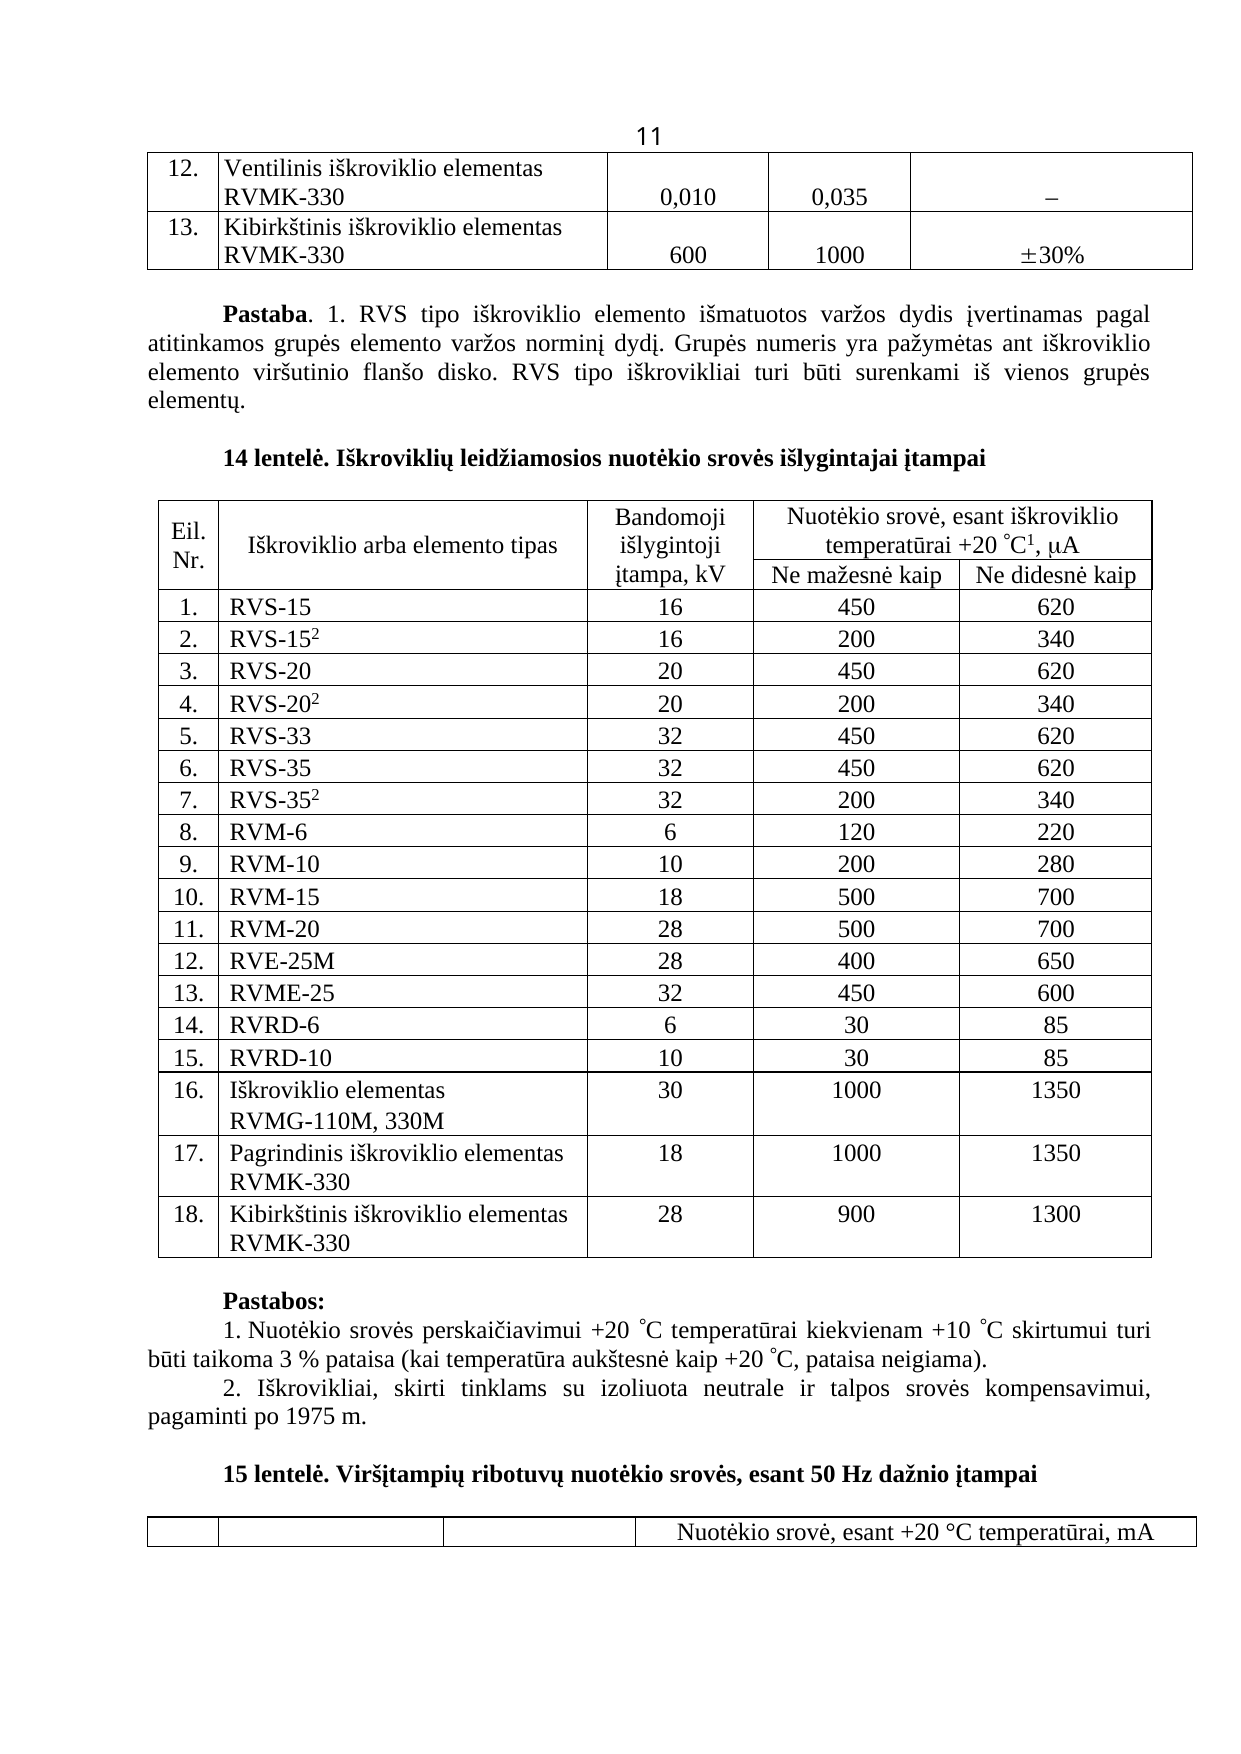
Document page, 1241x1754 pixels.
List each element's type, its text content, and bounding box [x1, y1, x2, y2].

table_cell 14. [159, 1008, 218, 1039]
table_cell 20 [588, 686, 753, 717]
table_cell 3. [159, 654, 218, 685]
table_cell 32 [588, 751, 753, 782]
table_cell 12. [148, 153, 218, 211]
table_header [219, 1518, 443, 1546]
table_cell 5. [159, 719, 218, 749]
table_cell RVME-25 [219, 976, 587, 1007]
table_header Iškroviklio arba elemento tipas [219, 501, 587, 589]
table_cell RVS-33 [219, 719, 587, 749]
table_cell 0,010 [608, 153, 768, 211]
table_cell RVRD-6 [219, 1008, 587, 1039]
table_cell 620 [960, 654, 1151, 685]
table_cell 20 [588, 654, 753, 685]
table_cell 16. [159, 1073, 218, 1135]
table_cell 10. [159, 879, 218, 911]
table_cell 4. [159, 686, 218, 717]
table_cell 30% [911, 212, 1192, 269]
table_cell 32 [588, 783, 753, 814]
table_cell 7. [159, 783, 218, 814]
table_cell 450 [754, 590, 959, 621]
table_cell 9. [159, 847, 218, 878]
table_cell 30 [588, 1073, 753, 1135]
table_cell 10 [588, 1040, 753, 1071]
table_cell 450 [754, 751, 959, 782]
table_cell 280 [960, 847, 1151, 878]
table_cell RVM-15 [219, 879, 587, 911]
table_cell 28 [588, 1197, 753, 1257]
table_header Bandomoji išlygintoji įtampa, kV [588, 501, 753, 589]
table_cell 200 [754, 783, 959, 814]
table_cell – [911, 153, 1192, 211]
table_cell Kibirkštinis iškroviklio elementas RVMK-330 [219, 1197, 587, 1257]
table_cell 340 [960, 783, 1151, 814]
table_cell RVS-352 [219, 783, 587, 814]
table_cell 200 [754, 686, 959, 717]
table_cell 8. [159, 815, 218, 846]
table_cell Pagrindinis iškroviklio elementas RVMK-330 [219, 1136, 587, 1196]
table_cell 900 [754, 1197, 959, 1257]
table_cell 1000 [754, 1073, 959, 1135]
table_cell 11. [159, 912, 218, 943]
table_cell RVS-152 [219, 622, 587, 653]
table_cell 650 [960, 944, 1151, 975]
table_header Nuotėkio srovė, esant +20 °C temperatūrai, mA [636, 1518, 1196, 1546]
table_cell 2. [159, 622, 218, 653]
table_cell 85 [960, 1008, 1151, 1039]
table_cell 6. [159, 751, 218, 782]
table_cell 500 [754, 912, 959, 943]
table_cell 620 [960, 751, 1151, 782]
table_cell RVS-15 [219, 590, 587, 621]
table_cell 1350 [960, 1073, 1151, 1135]
table_header [148, 1518, 218, 1546]
table_cell 16 [588, 622, 753, 653]
table_cell 18 [588, 1136, 753, 1196]
table_cell RVM-10 [219, 847, 587, 878]
table_cell Kibirkštinis iškroviklio elementas RVMK-330 [219, 212, 607, 269]
table_cell 10 [588, 847, 753, 878]
table_cell 220 [960, 815, 1151, 846]
text 15 lentelė. Viršįtampių ribotuvų nuotėkio srovės, esant 50 Hz dažnio įtampai [148, 1459, 1152, 1488]
table_cell 13. [159, 976, 218, 1007]
table_cell 12. [159, 944, 218, 975]
table_cell RVM-6 [219, 815, 587, 846]
table_cell 1000 [769, 212, 910, 269]
table_header Nuotėkio srovė, esant iškroviklio temperatūrai +20 C1, A [754, 501, 1151, 559]
table_cell 620 [960, 719, 1151, 749]
table_cell 340 [960, 686, 1151, 717]
table_cell 18 [588, 879, 753, 911]
text 1. Nuotėkio srovės perskaičiavimui +20 C temperatūrai kiekvienam +10 C skirtumui turi būti taikoma 3 % pataisa (kai temperatūra aukštesnė kaip +20 C, pataisa neigiama). [148, 1315, 1152, 1373]
table_cell 1. [159, 590, 218, 621]
table_cell 620 [960, 590, 1151, 621]
table_cell 1300 [960, 1197, 1151, 1257]
table_cell 28 [588, 912, 753, 943]
table_cell 13. [148, 212, 218, 269]
table_cell Ventilinis iškroviklio elementas RVMK-330 [219, 153, 607, 211]
table_cell 18. [159, 1197, 218, 1257]
table_cell 30 [754, 1008, 959, 1039]
table_cell Ne mažesnė kaip [754, 560, 959, 589]
table_header [444, 1518, 635, 1546]
table_cell 6 [588, 1008, 753, 1039]
table_cell RVS-202 [219, 686, 587, 717]
table_cell 32 [588, 976, 753, 1007]
table_cell 200 [754, 847, 959, 878]
text 2. Iškrovikliai, skirti tinklams su izoliuota neutrale ir talpos srovės kompensavimui, pagaminti po 1975 m. [148, 1373, 1152, 1430]
table_cell RVS-35 [219, 751, 587, 782]
table_cell 200 [754, 622, 959, 653]
table_cell 17. [159, 1136, 218, 1196]
table_cell 120 [754, 815, 959, 846]
table_cell Iškroviklio elementas RVMG-110M, 330M [219, 1073, 587, 1135]
table_cell 450 [754, 719, 959, 749]
table_cell 340 [960, 622, 1151, 653]
table_cell Ne didesnė kaip [960, 560, 1151, 589]
table_cell 85 [960, 1040, 1151, 1071]
table_cell 30 [754, 1040, 959, 1071]
table_cell 16 [588, 590, 753, 621]
table_cell RVRD-10 [219, 1040, 587, 1071]
table_cell 450 [754, 654, 959, 685]
table_cell 600 [960, 976, 1151, 1007]
text Pastaba. 1. RVS tipo iškroviklio elemento išmatuotos varžos dydis įvertinamas pagal atitinkamos grupės elemento varžos norminį dydį. Grupės numeris yra pažymėtas ant iškroviklio elemento viršutinio flanšo disko. RVS tipo iškrovikliai turi būti surenkami iš vienos grupės elementų. [148, 299, 1152, 414]
text 14 lentelė. Iškroviklių leidžiamosios nuotėkio srovės išlygintajai įtampai [148, 443, 1152, 472]
table_cell 0,035 [769, 153, 910, 211]
table_cell RVS-20 [219, 654, 587, 685]
table_cell 1000 [754, 1136, 959, 1196]
table_cell 400 [754, 944, 959, 975]
table_cell RVE-25M [219, 944, 587, 975]
table_cell 700 [960, 912, 1151, 943]
table_cell 600 [608, 212, 768, 269]
table_cell 700 [960, 879, 1151, 911]
text Pastabos: [148, 1286, 1152, 1315]
table_cell 6 [588, 815, 753, 846]
table_cell 1350 [960, 1136, 1151, 1196]
table_cell 32 [588, 719, 753, 749]
table_cell 500 [754, 879, 959, 911]
table_cell RVM-20 [219, 912, 587, 943]
table_header Eil. Nr. [159, 501, 218, 589]
table_cell 450 [754, 976, 959, 1007]
table_cell 15. [159, 1040, 218, 1071]
table_cell 28 [588, 944, 753, 975]
